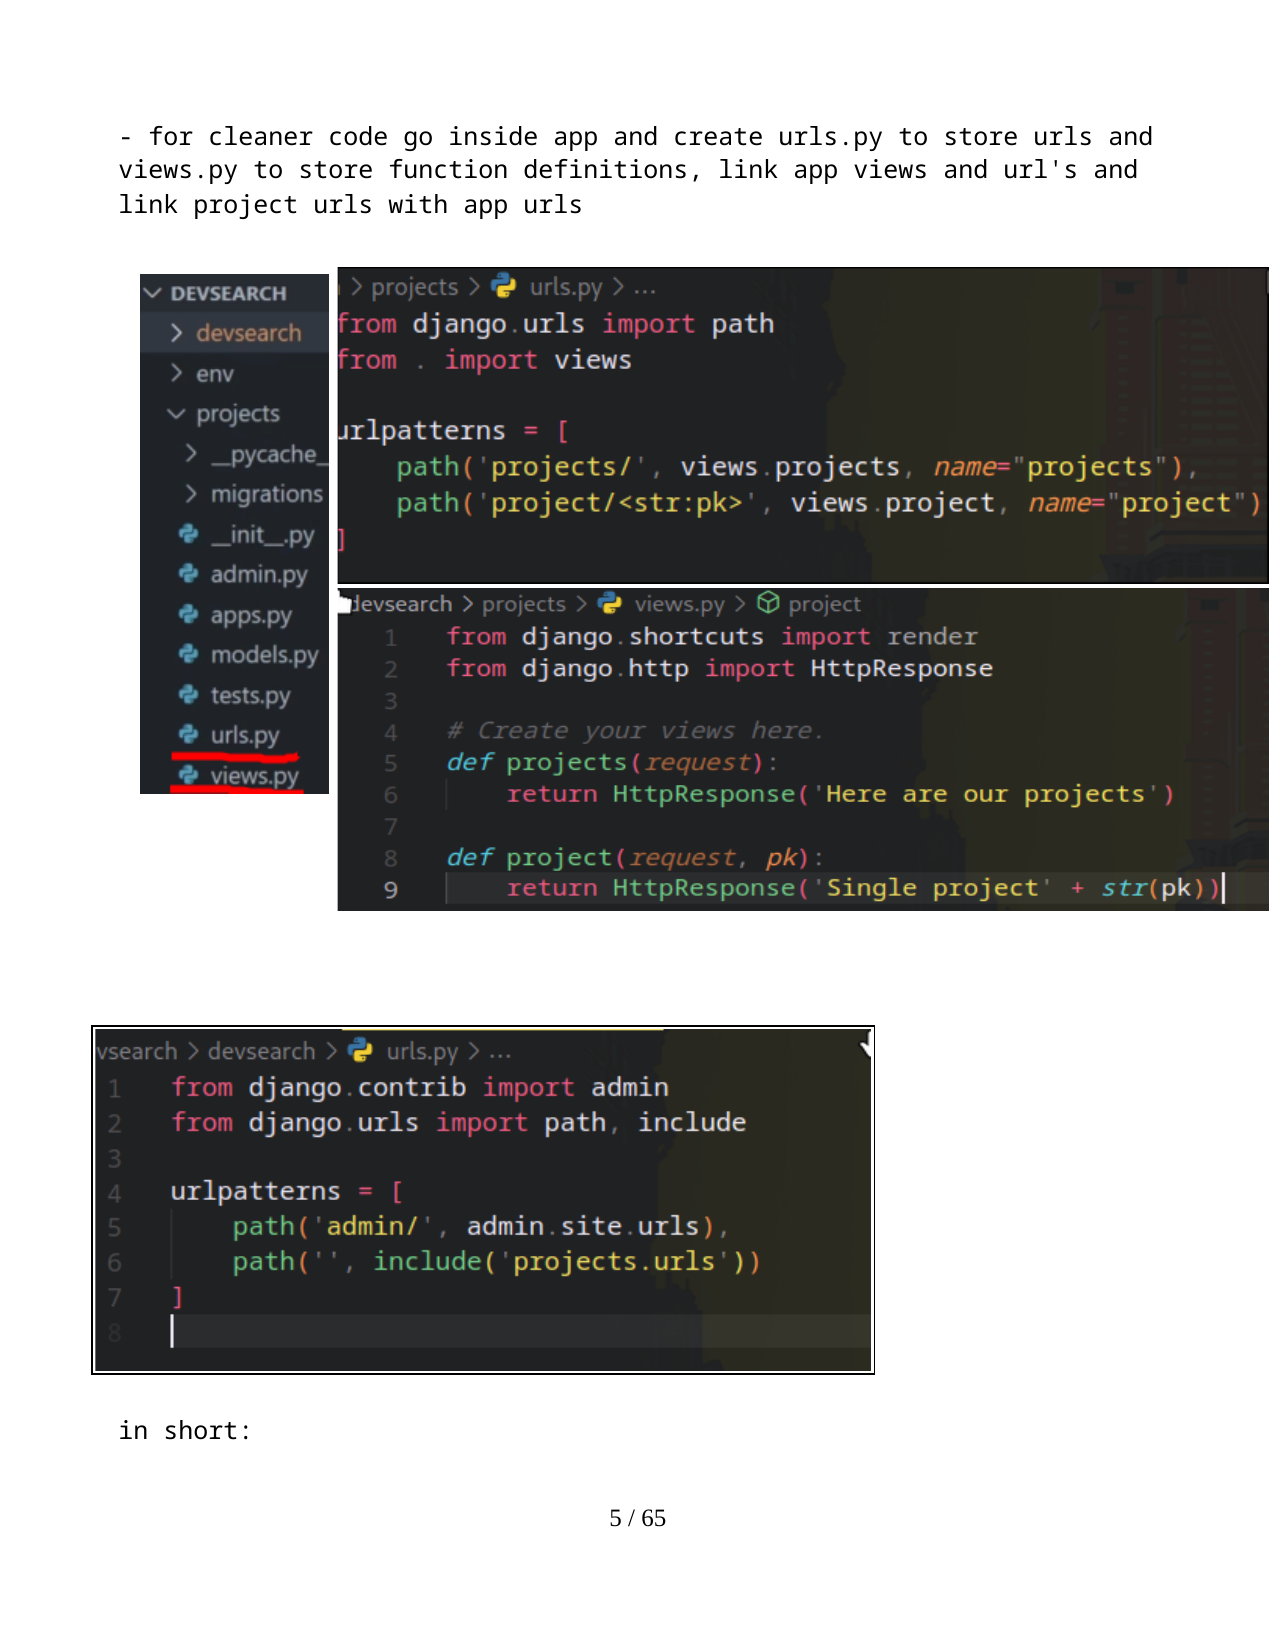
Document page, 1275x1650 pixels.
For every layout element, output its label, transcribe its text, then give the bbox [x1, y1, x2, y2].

picture [95, 1029, 871, 1371]
text - for cleaner code go inside app and create urls.py to store urls and views.py to store function definitions, link app views and url's and link project urls with app urls [118, 118, 1157, 220]
text in short: [118, 1412, 1157, 1447]
picture [337, 267, 1269, 584]
picture [140, 274, 329, 794]
picture [337, 588, 1269, 911]
